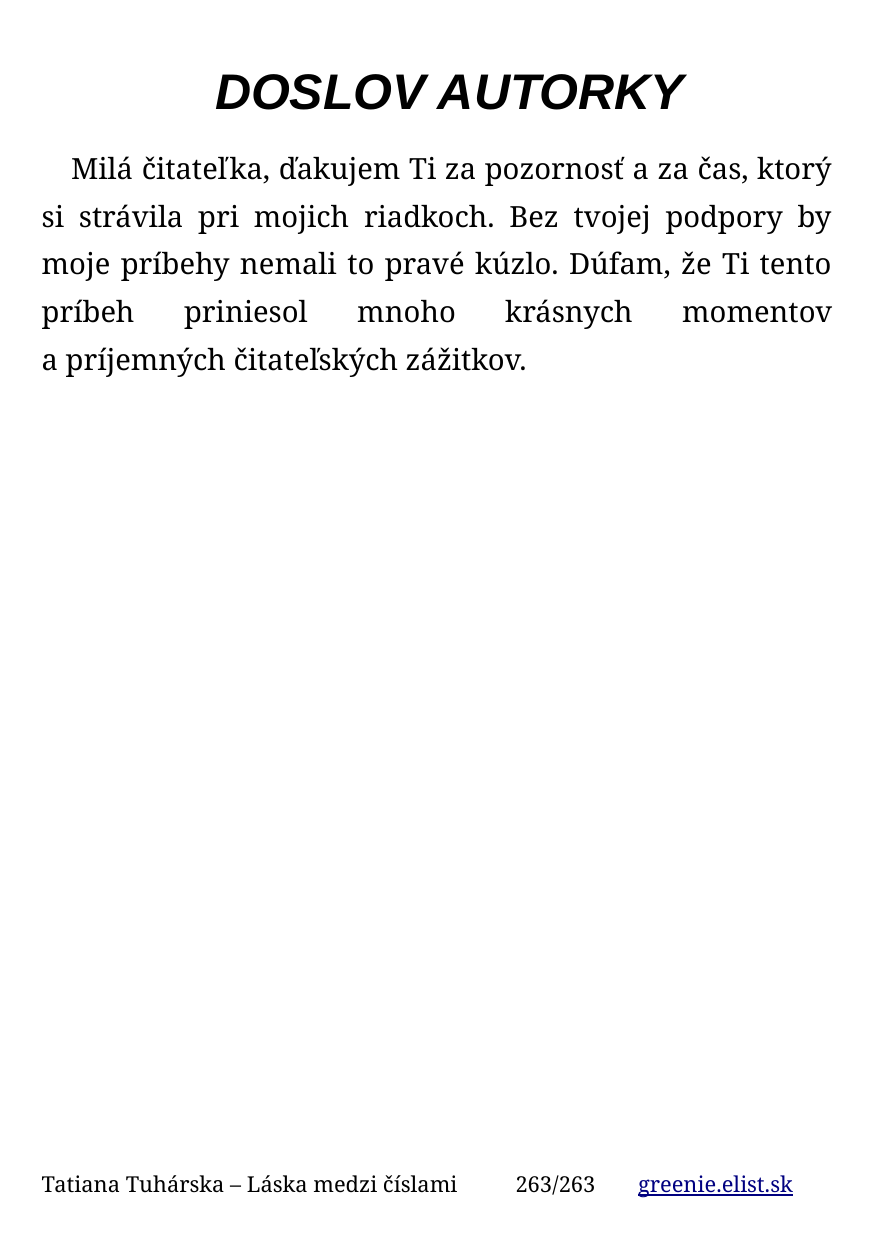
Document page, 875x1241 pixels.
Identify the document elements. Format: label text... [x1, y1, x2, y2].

text Milá čitateľka, ďakujem Ti za pozornosť a za čas, ktorý si strávila pri mojich riadkoch. Bez tvojej podpory by moje príbehy nemali to pravé kúzlo. Dúfam, že Ti tento príbeh priniesol mnoho krásnych momentov a príjemných čitateľských zážitkov. [41, 148, 833, 378]
subtitle DOSLOV AUTORKY [71, 62, 833, 120]
